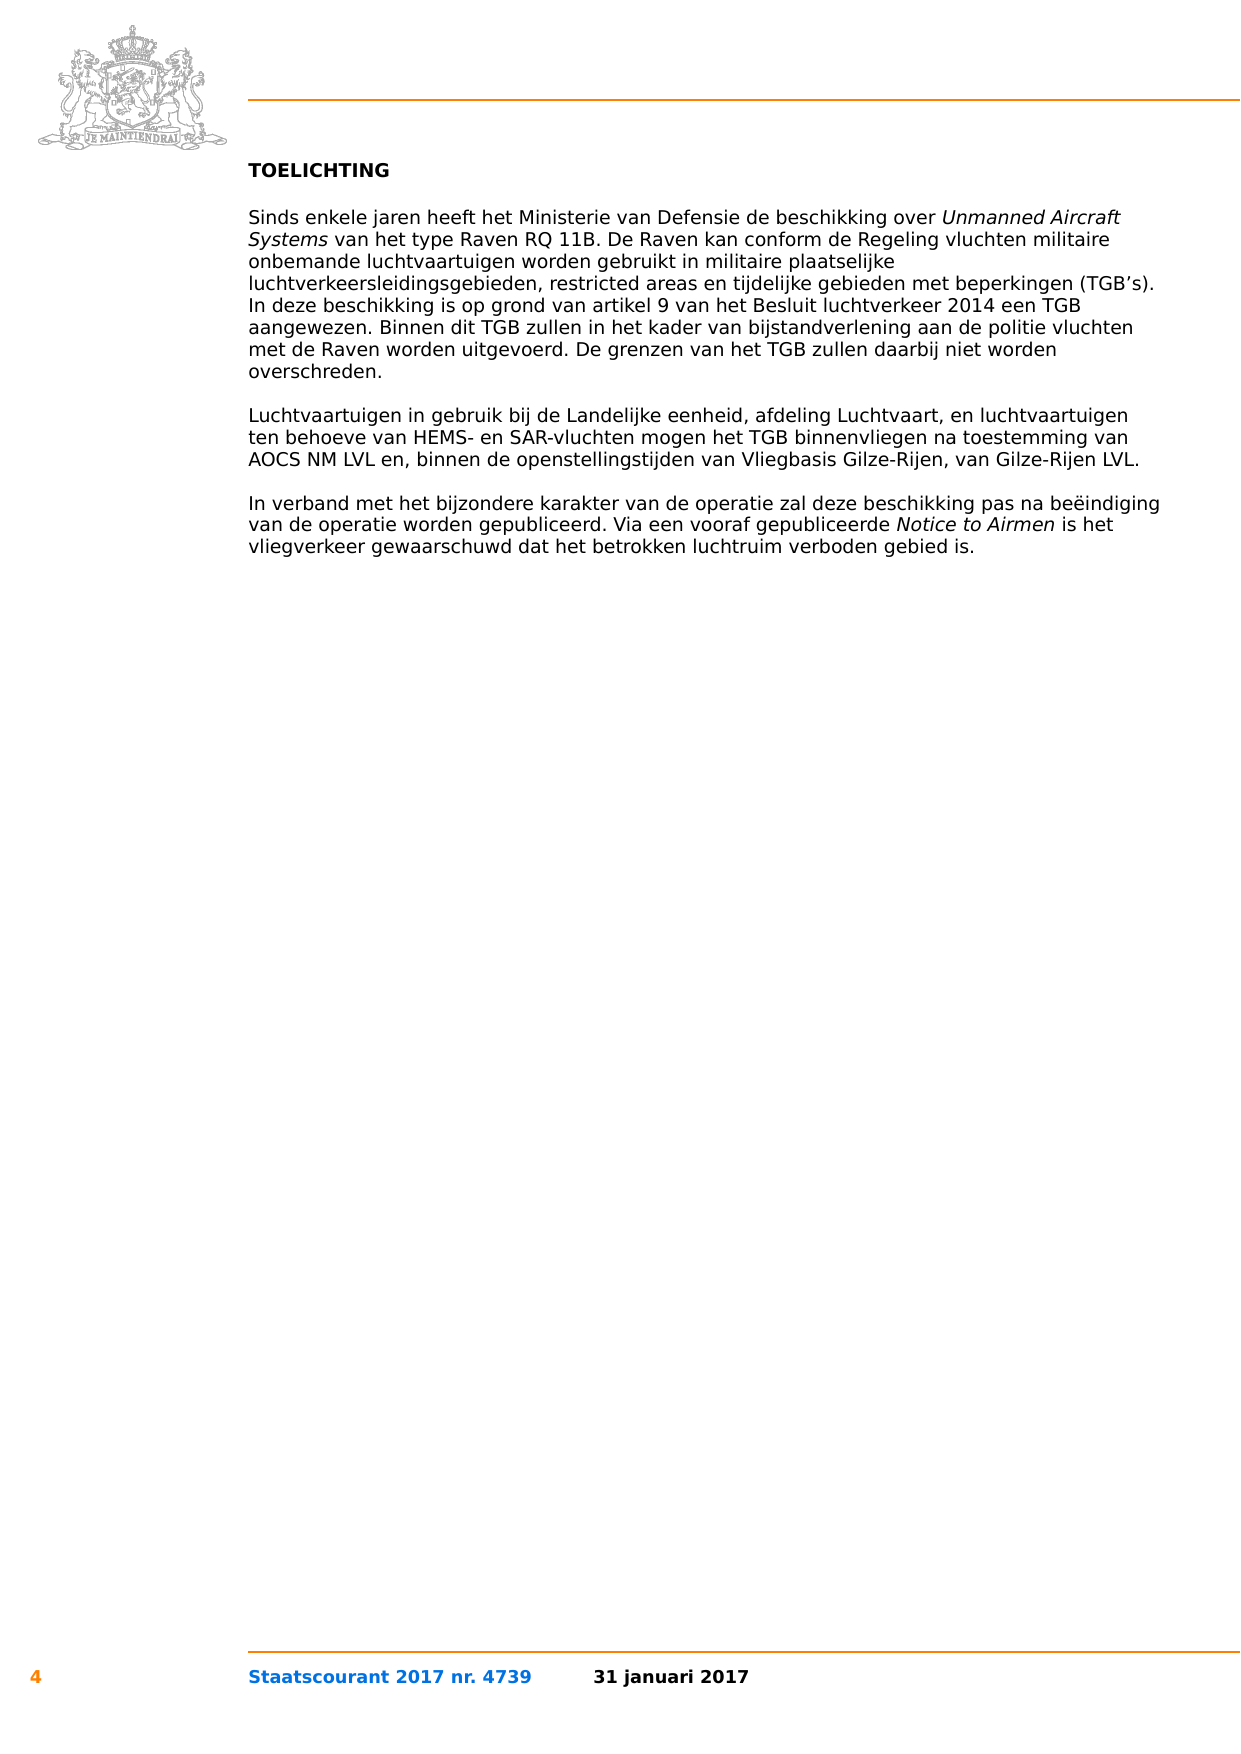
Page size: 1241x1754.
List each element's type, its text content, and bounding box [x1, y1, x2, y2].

text Luchtvaartuigen in gebruik bij de Landelijke eenheid, afdeling Luchtvaart, en luchtvaartuigen ten behoeve van HEMS- en SAR-vluchten mogen het TGB binnenvliegen na toestemming van AOCS NM LVL en, binnen de openstellingstijden van Vliegbasis Gilze-Rijen, van Gilze-Rijen LVL. [248, 404, 1163, 471]
picture [38, 25, 227, 150]
text In verband met het bijzondere karakter van de operatie zal deze beschikking pas na beëindiging van de operatie worden gepubliceerd. Via een vooraf gepubliceerde Notice to Airmen is het vliegverkeer gewaarschuwd dat het betrokken luchtruim verboden gebied is. [248, 492, 1163, 558]
subtitle TOELICHTING [248, 160, 1163, 182]
text Sinds enkele jaren heeft het Ministerie van Defensie de beschikking over Unmanned Aircraft Systems van het type Raven RQ 11B. De Raven kan conform de Regeling vluchten militaire onbemande luchtvaartuigen worden gebruikt in militaire plaatselijke luchtverkeersleidingsgebieden, restricted areas en tijdelijke gebieden met beperkingen (TGB’s). In deze beschikking is op grond van artikel 9 van het Besluit luchtverkeer 2014 een TGB aangewezen. Binnen dit TGB zullen in het kader van bijstandverlening aan de politie vluchten met de Raven worden uitgevoerd. De grenzen van het TGB zullen daarbij niet worden overschreden. [248, 207, 1163, 383]
